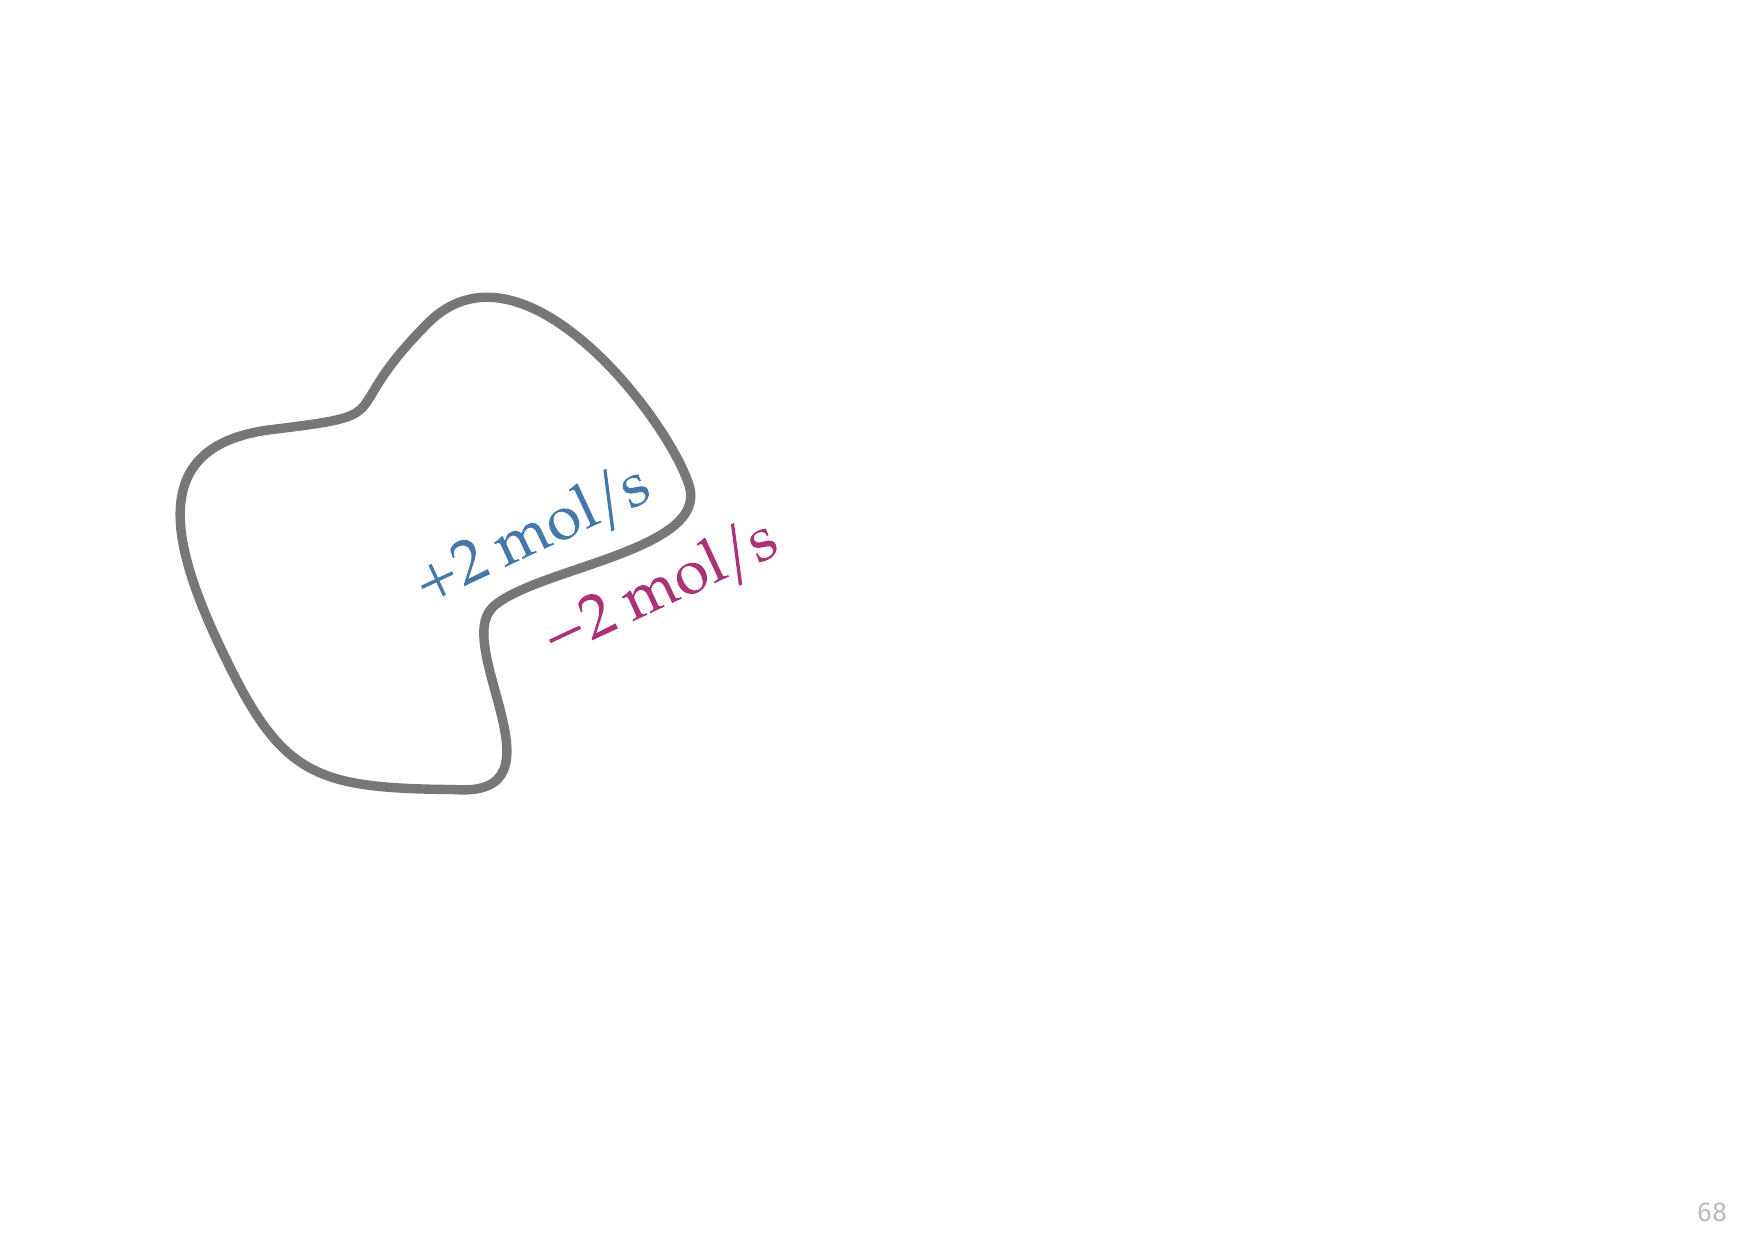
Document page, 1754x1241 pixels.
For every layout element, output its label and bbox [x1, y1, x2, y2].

text_box [450, 539, 491, 587]
text_box [622, 474, 649, 508]
text_box [696, 537, 729, 584]
text_box [578, 594, 618, 641]
text_box [730, 522, 743, 586]
text_box [750, 528, 777, 563]
text_box [494, 522, 554, 568]
text_box [549, 625, 582, 644]
text_box [603, 468, 615, 532]
text_box [622, 577, 682, 622]
text_box [549, 508, 580, 540]
text_box [421, 563, 454, 597]
text_box [676, 562, 708, 595]
text_box [568, 483, 602, 530]
